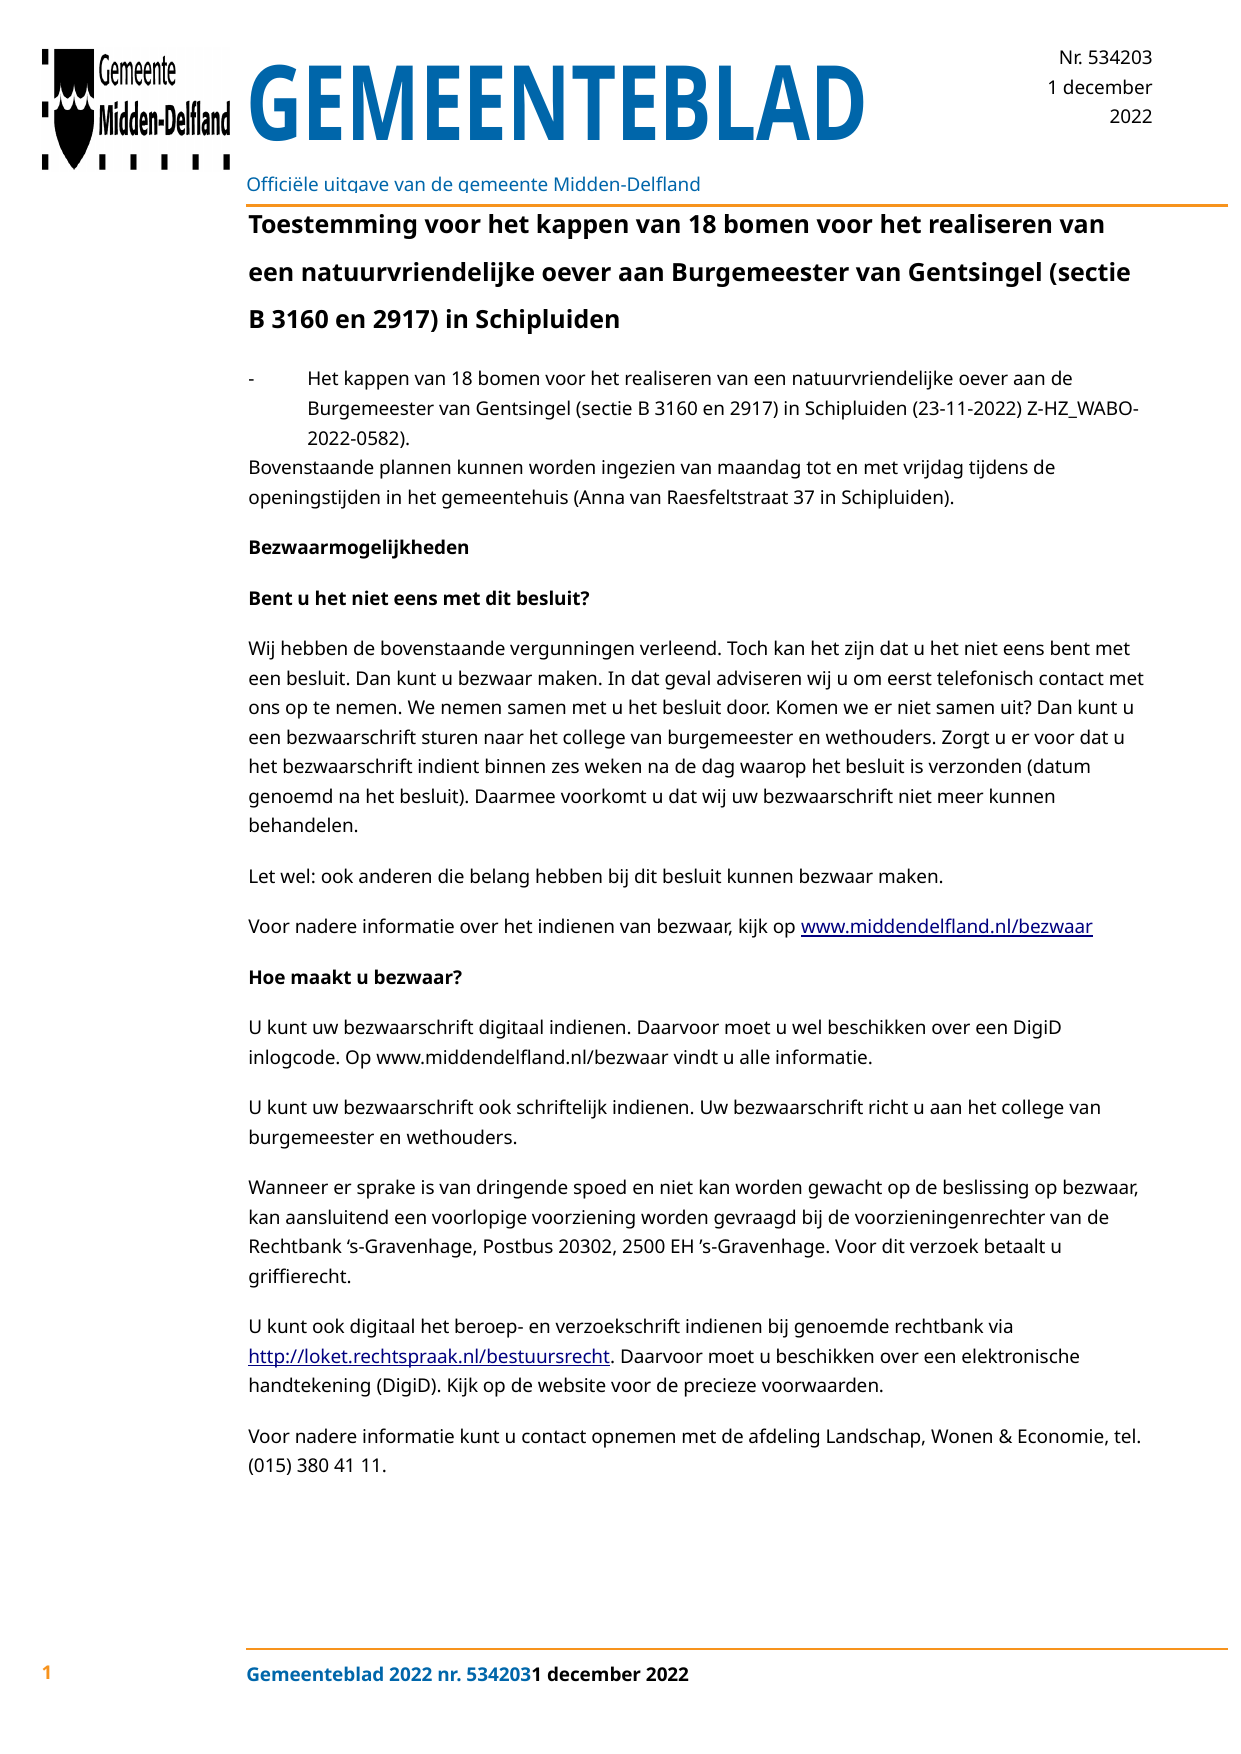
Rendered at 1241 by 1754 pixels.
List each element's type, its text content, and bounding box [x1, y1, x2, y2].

text Bezwaarmogelijkheden [248, 534, 1152, 560]
text Voor nadere informatie over het indienen van bezwaar, kijk op www.middendelfland.nl/bezwaar [248, 913, 1152, 939]
text U kunt uw bezwaarschrift digitaal indienen. Daarvoor moet u wel beschikken over een DigiD inlogcode. Op www.middendelfland.nl/bezwaar vindt u alle informatie. [248, 1014, 1152, 1069]
text Bent u het niet eens met dit besluit? [248, 585, 1152, 610]
text U kunt uw bezwaarschrift ook schriftelijk indienen. Uw bezwaarschrift richt u aan het college van burgemeester en wethouders. [248, 1094, 1152, 1149]
text Hoe maakt u bezwaar? [248, 964, 1152, 989]
text Voor nadere informatie kunt u contact opnemen met de afdeling Landschap, Wonen & Economie, tel. (015) 380 41 11. [248, 1423, 1152, 1478]
text Toestemming voor het kappen van 18 bomen voor het realiseren van een natuurvriendelijke oever aan Burgemeester van Gentsingel (sectie B 3160 en 2917) in Schipluiden [248, 207, 1152, 336]
picture [41, 47, 231, 172]
list Het kappen van 18 bomen voor het realiseren van een natuurvriendelijke oever aan de Burgemeester van Gentsingel (sectie B 3160 en 2917) in Schipluiden (23-11-2022) Z-HZ_WABO-2022-0582). [248, 366, 1152, 450]
text Wanneer er sprake is van dringende spoed en niet kan worden gewacht op de beslissing op bezwaar, kan aansluitend een voorlopige voorziening worden gevraagd bij de voorzieningenrechter van de Rechtbank ‘s-Gravenhage, Postbus 20302, 2500 EH ’s-Gravenhage. Voor dit verzoek betaalt u griffierecht. [248, 1174, 1152, 1289]
text U kunt ook digitaal het beroep- en verzoekschrift indienen bij genoemde rechtbank via http://loket.rechtspraak.nl/bestuursrecht. Daarvoor moet u beschikken over een elektronische handtekening (DigiD). Kijk op de website voor de precieze voorwaarden. [248, 1313, 1152, 1398]
text Wij hebben de bovenstaande vergunningen verleend. Toch kan het zijn dat u het niet eens bent met een besluit. Dan kunt u bezwaar maken. In dat geval adviseren wij u om eerst telefonisch contact met ons op te nemen. We nemen samen met u het besluit door. Komen we er niet samen uit? Dan kunt u een bezwaarschrift sturen naar het college van burgemeester en wethouders. Zorgt u er voor dat u het bezwaarschrift indient binnen zes weken na de dag waarop het besluit is verzonden (datum genoemd na het besluit). Daarmee voorkomt u dat wij uw bezwaarschrift niet meer kunnen behandelen. [248, 635, 1152, 838]
text Let wel: ook anderen die belang hebben bij dit besluit kunnen bezwaar maken. [248, 863, 1152, 889]
text Bovenstaande plannen kunnen worden ingezien van maandag tot en met vrijdag tijdens de openingstijden in het gemeentehuis (Anna van Raesfeltstraat 37 in Schipluiden). [248, 454, 1152, 509]
